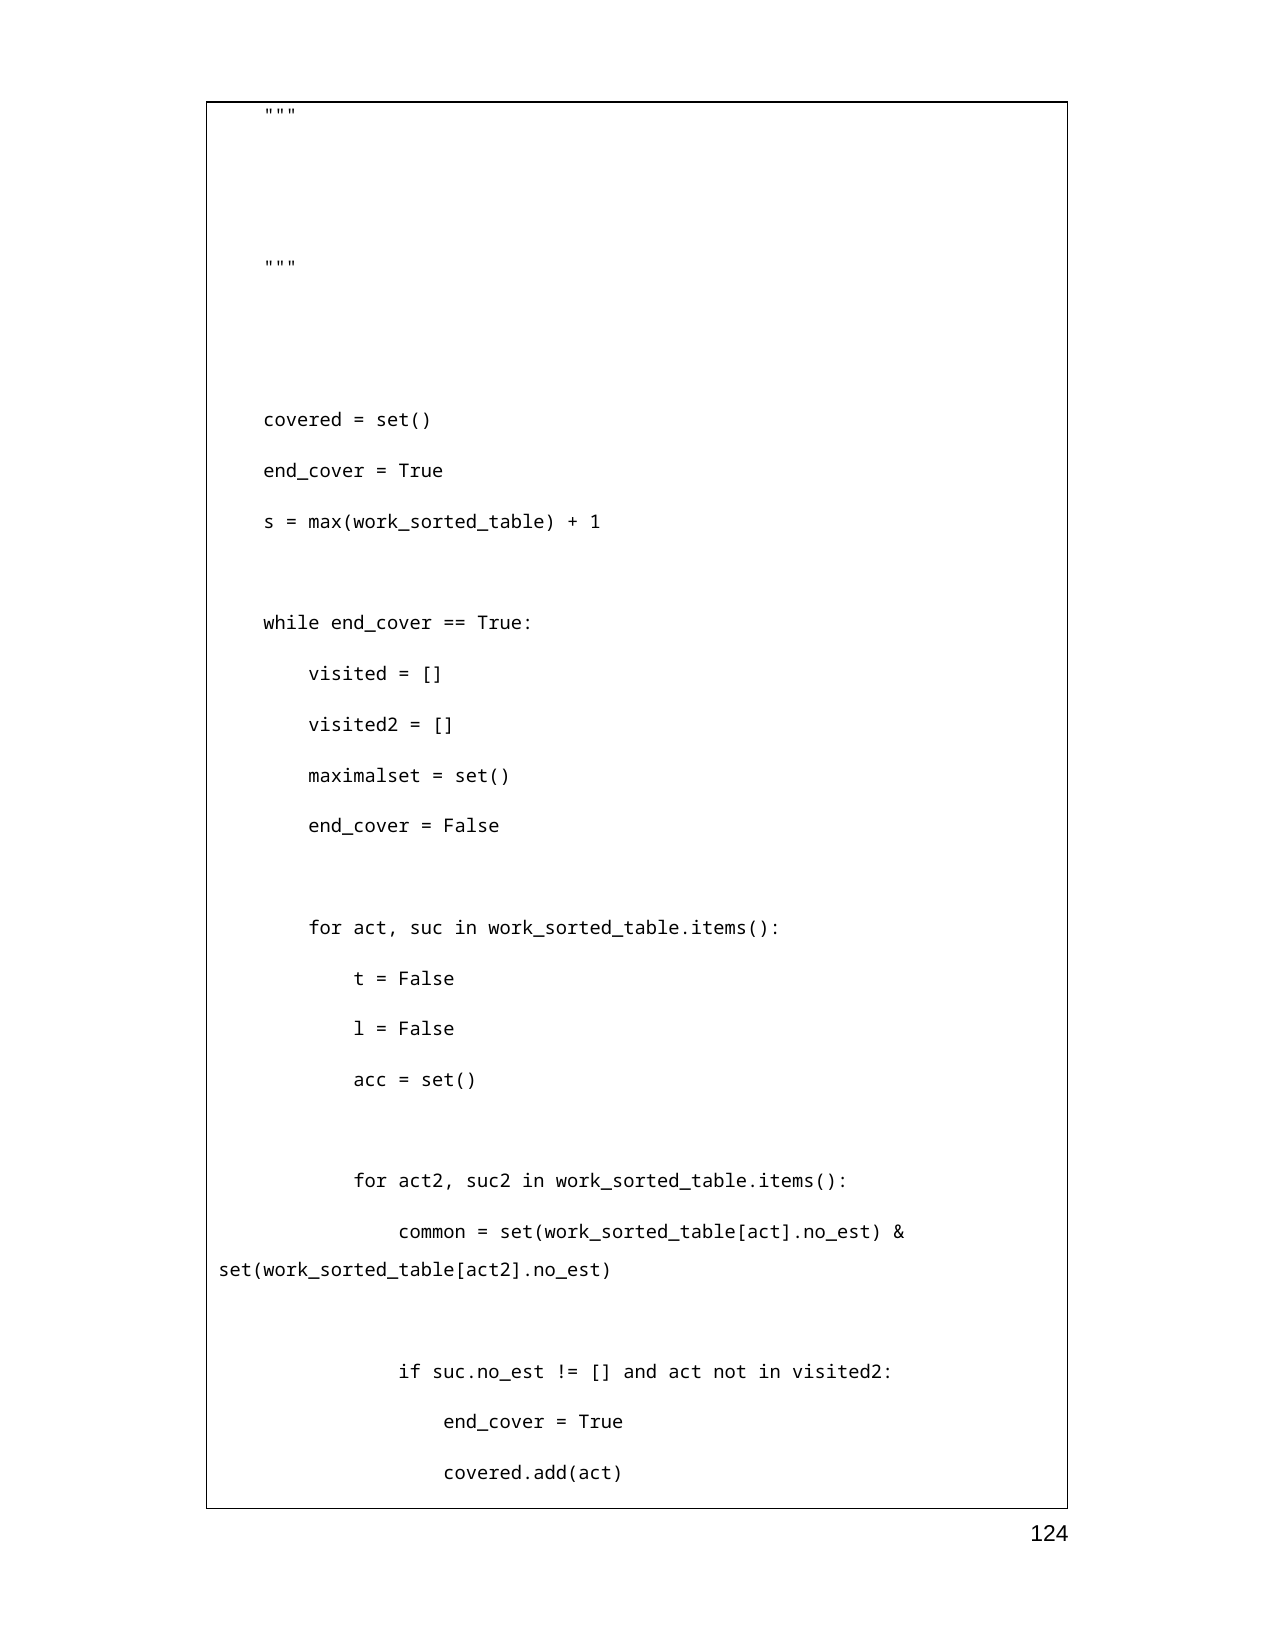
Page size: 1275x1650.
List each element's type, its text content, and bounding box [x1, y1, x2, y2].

table_header """ """ covered = set() end_cover = True s = max(work_sorted_table) + 1 while end_cover == True: visited = [] visited2 = [] maximalset = set() end_cover = False for act, suc in work_sorted_table.items(): t = False l = False acc = set() for act2, suc2 in work_sorted_table.items(): common = set(work_sorted_table[act].no_est) & set(work_sorted_table[act2].no_est) if suc.no_est != [] and act not in visited2: end_cover = True covered.add(act) [207, 103, 1067, 1508]
